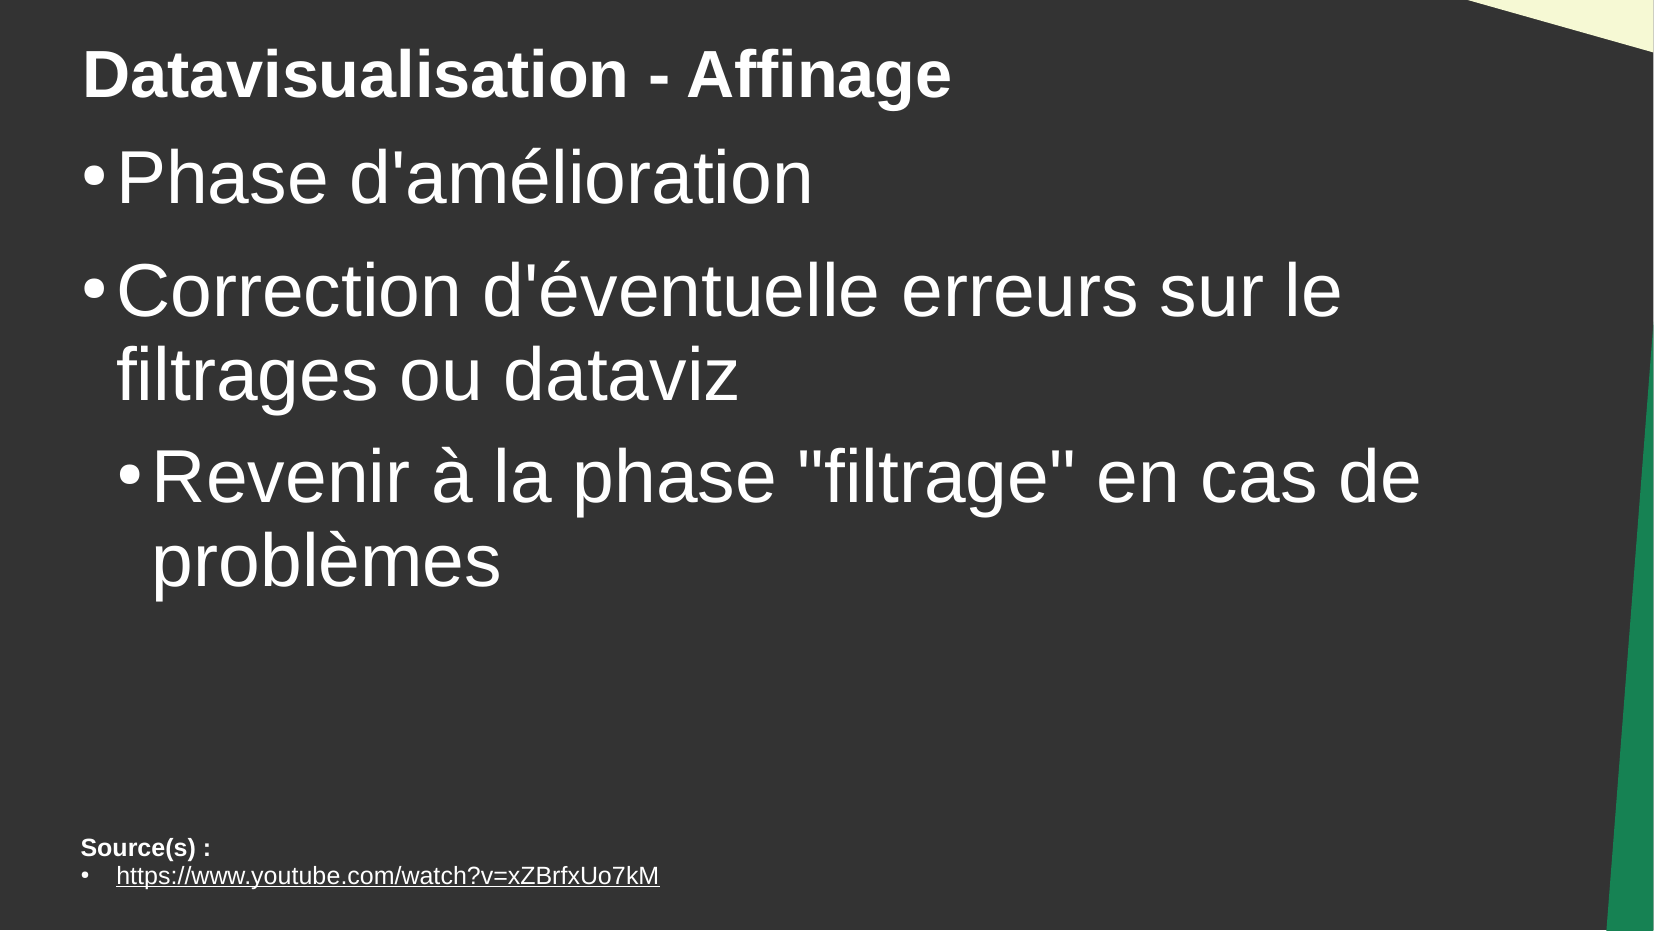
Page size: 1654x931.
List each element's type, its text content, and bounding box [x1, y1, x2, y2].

text_box [1467, 0, 1654, 53]
list Phase d'amélioration Correction d'éventuelle erreurs sur le filtrages ou dataviz Revenir à la phase "filtrage" en cas de problèmes [80, 135, 1560, 762]
text_box Source(s) : https://www.youtube.com/watch?v=xZBrfxUo7kM [65, 826, 1483, 926]
text_box [1606, 315, 1654, 931]
title Datavisualisation - Affinage [82, 37, 1571, 122]
